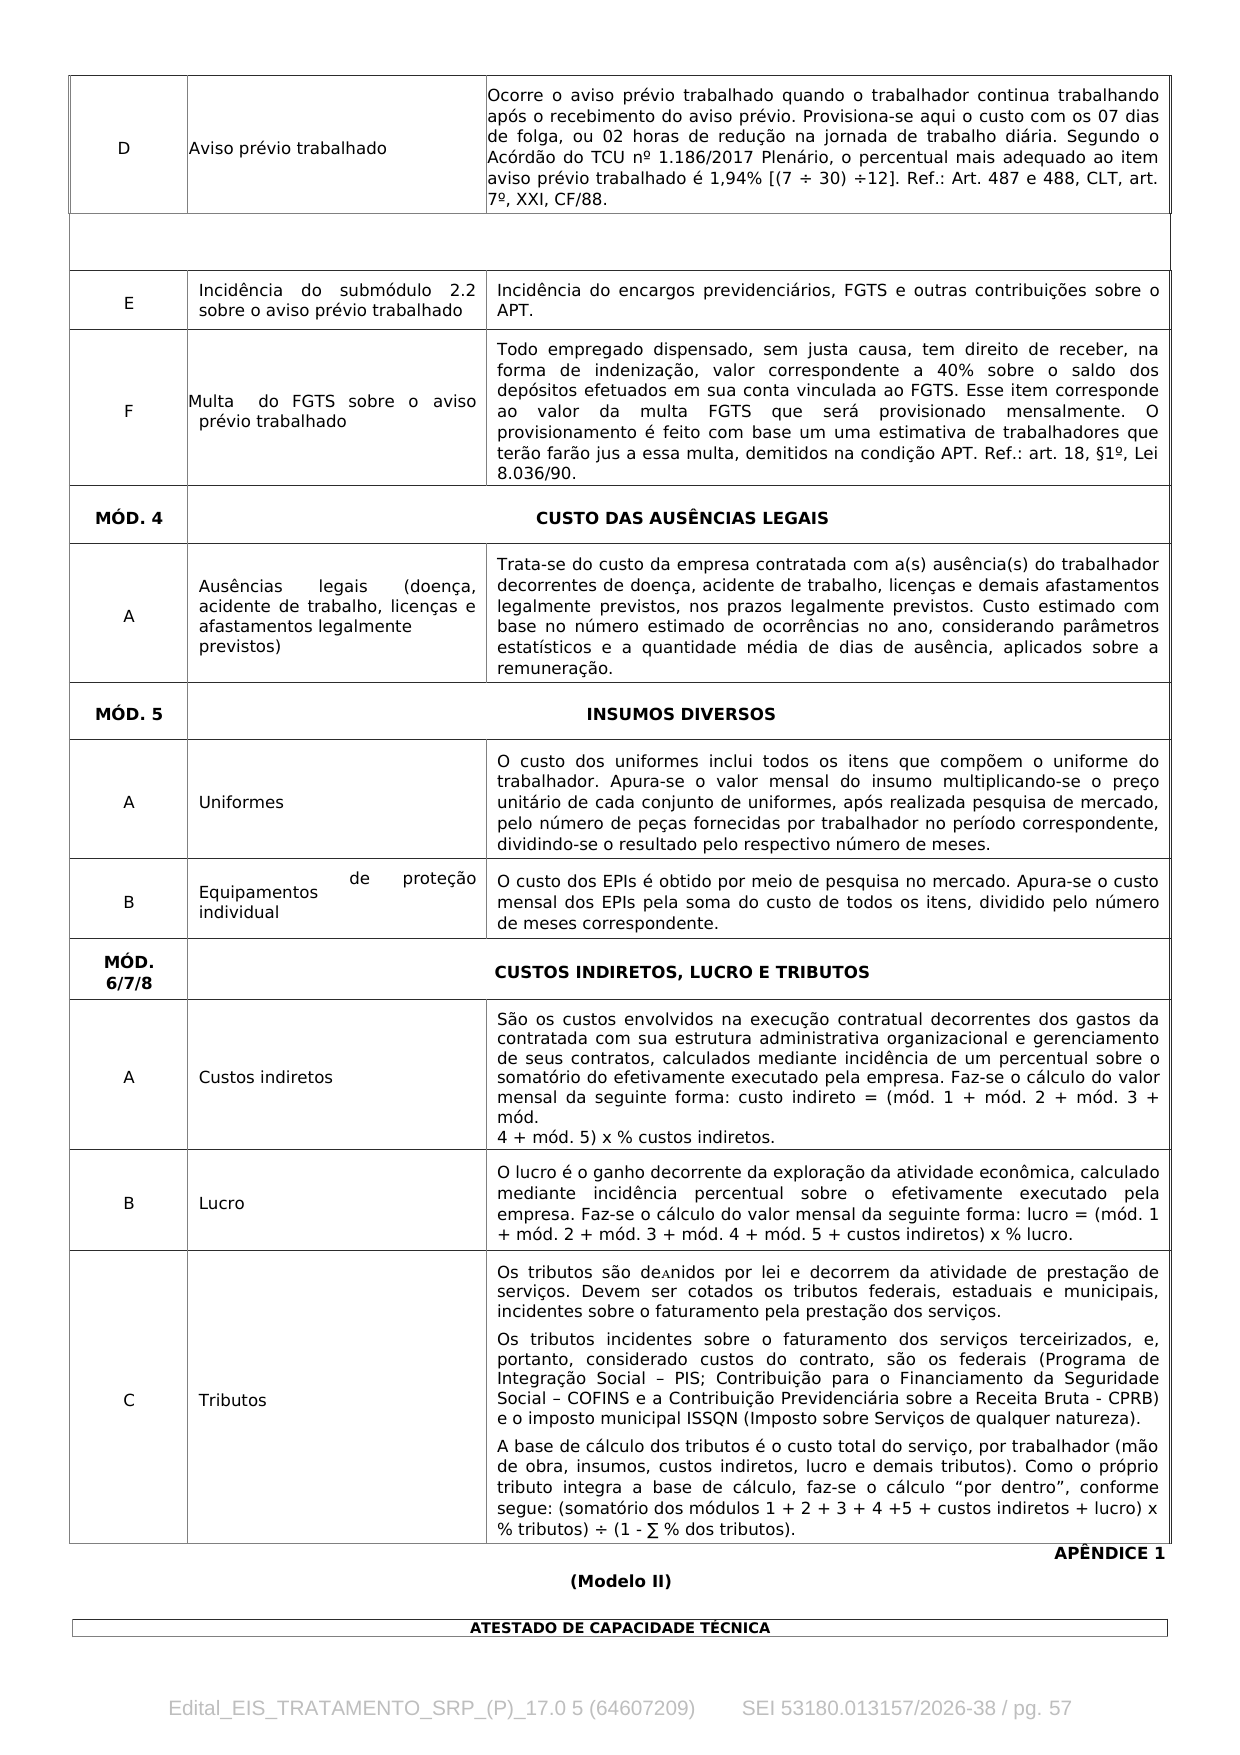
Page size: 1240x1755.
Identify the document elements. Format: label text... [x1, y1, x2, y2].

table_cell [349, 939, 383, 999]
table_cell [384, 1150, 486, 1250]
table_cell [349, 740, 383, 858]
table_cell [188, 683, 349, 739]
table_cell INSUMOS DIVERSOS [486, 683, 1169, 739]
table_cell MÓD. 6/7/8 [70, 939, 187, 999]
table_cell São os custos envolvidos na execução contratual decorrentes dos gastos da contratada com sua estrutura administrativa organizacional e gerenciamento de seus contratos, calculados mediante incidência de um percentual sobre o somatório do efetivamente executado pela empresa. Faz-se o cálculo do valor mensal da seguinte forma: custo indireto = (mód. 1 + mód. 2 + mód. 3 + mód. 4 + mód. 5) x % custos indiretos. [487, 1000, 1169, 1149]
text ATESTADO DE CAPACIDADE TÉCNICA [73, 1620, 1167, 1636]
table_cell D [71, 76, 187, 213]
table_cell CUSTOS INDIRETOS, LUCRO E TRIBUTOS [486, 939, 1169, 999]
text APÊNDICE 1 (Modelo II) [570, 1544, 1170, 1591]
table_cell Os tributos são denidos por lei e decorrem da atividade de prestação de serviços. Devem ser cotados os tributos federais, estaduais e municipais, incidentes sobre o faturamento pela prestação dos serviços. Os tributos incidentes sobre o faturamento dos serviços terceirizados, e, portanto, considerado custos do contrato, são os federais (Programa de Integração Social – PIS; Contribuição para o Financiamento da Seguridade Social – COFINS e a Contribuição Previdenciária sobre a Receita Bruta - CPRB) e o imposto municipal ISSQN (Imposto sobre Serviços de qualquer natureza). A base de cálculo dos tributos é o custo total do serviço, por trabalhador (mão de obra, insumos, custos indiretos, lucro e demais tributos). Como o próprio tributo integra a base de cálculo, faz-se o cálculo “por dentro”, conforme segue: (somatório dos módulos 1 + 2 + 3 + 4 +5 + custos indiretos + lucro) x % tributos) ÷ (1 - ∑ % dos tributos). [487, 1251, 1169, 1543]
table_cell Aviso prévio trabalhado [188, 76, 486, 213]
table_cell O lucro é o ganho decorrente da exploração da atividade econômica, calculado mediante incidência percentual sobre o efetivamente executado pela empresa. Faz-se o cálculo do valor mensal da seguinte forma: lucro = (mód. 1 + mód. 2 + mód. 3 + mód. 4 + mód. 5 + custos indiretos) x % lucro. [487, 1150, 1169, 1250]
table_cell [188, 939, 349, 999]
table_cell [384, 1000, 486, 1149]
table_cell Lucro [188, 1150, 349, 1250]
table_cell Ocorre o aviso prévio trabalhado quando o trabalhador continua trabalhando após o recebimento do aviso prévio. Provisiona-se aqui o custo com os 07 dias de folga, ou 02 horas de redução na jornada de trabalho diária. Segundo o Acórdão do TCU nº 1.186/2017 Plenário, o percentual mais adequado ao item aviso prévio trabalhado é 1,94% [(7 ÷ 30) ÷12]. Ref.: Art. 487 e 488, CLT, art. 7º, XXI, CF/88. [487, 76, 1169, 213]
table_cell proteção [384, 859, 486, 938]
table_cell [384, 1251, 486, 1543]
table_cell A [70, 1000, 187, 1149]
table_cell [384, 683, 486, 739]
table_cell Tributos [188, 1251, 349, 1543]
table_cell A [70, 544, 187, 682]
table_cell B [70, 859, 187, 938]
table_cell Todo empregado dispensado, sem justa causa, tem direito de receber, na forma de indenização, valor correspondente a 40% sobre o saldo dos depósitos efetuados em sua conta vinculada ao FGTS. Esse item corresponde ao valor da multa FGTS que será provisionado mensalmente. O provisionamento é feito com base um uma estimativa de trabalhadores que terão farão jus a essa multa, demitidos na condição APT. Ref.: art. 18, §1º, Lei 8.036/90. [487, 330, 1169, 485]
table_cell F [70, 330, 187, 485]
table_cell de [349, 859, 383, 938]
table_cell B [70, 1150, 187, 1250]
table_cell Uniformes [188, 740, 349, 858]
table_cell CUSTO DAS AUSÊNCIAS LEGAIS [486, 486, 1169, 543]
table_cell [349, 1150, 383, 1250]
table_cell [349, 683, 383, 739]
table_cell Incidência do encargos previdenciários, FGTS e outras contribuições sobre o APT. [487, 271, 1169, 329]
table_cell [384, 939, 486, 999]
table_cell E [70, 271, 187, 329]
table_cell [70, 214, 1170, 270]
table_cell O custo dos uniformes inclui todos os itens que compõem o uniforme do trabalhador. Apura-se o valor mensal do insumo multiplicando-se o preço unitário de cada conjunto de uniformes, após realizada pesquisa de mercado, pelo número de peças fornecidas por trabalhador no período correspondente, dividindo-se o resultado pelo respectivo número de meses. [487, 740, 1169, 858]
table_cell A [70, 740, 187, 858]
table_cell [349, 1251, 383, 1543]
table_cell Ausências legais (doença, acidente de trabalho, licenças e afastamentos legalmente previstos) [188, 544, 486, 682]
table_cell Trata-se do custo da empresa contratada com a(s) ausência(s) do trabalhador decorrentes de doença, acidente de trabalho, licenças e demais afastamentos legalmente previstos, nos prazos legalmente previstos. Custo estimado com base no número estimado de ocorrências no ano, considerando parâmetros estatísticos e a quantidade média de dias de ausência, aplicados sobre a remuneração. [487, 544, 1169, 682]
table_cell MÓD. 5 [70, 683, 187, 739]
table_cell Custos indiretos [188, 1000, 349, 1149]
table_cell [384, 740, 486, 858]
table_cell [349, 1000, 383, 1149]
table_cell Multa do FGTS sobre o aviso prévio trabalhado [188, 330, 486, 485]
table_cell O custo dos EPIs é obtido por meio de pesquisa no mercado. Apura-se o custo mensal dos EPIs pela soma do custo de todos os itens, dividido pelo número de meses correspondente. [487, 859, 1169, 938]
table_cell C [70, 1251, 187, 1543]
table_cell MÓD. 4 [70, 486, 187, 543]
table_cell Equipamentos individual [188, 859, 349, 938]
table_cell [188, 486, 486, 543]
table_cell Incidência do submódulo 2.2 sobre o aviso prévio trabalhado [188, 271, 486, 329]
